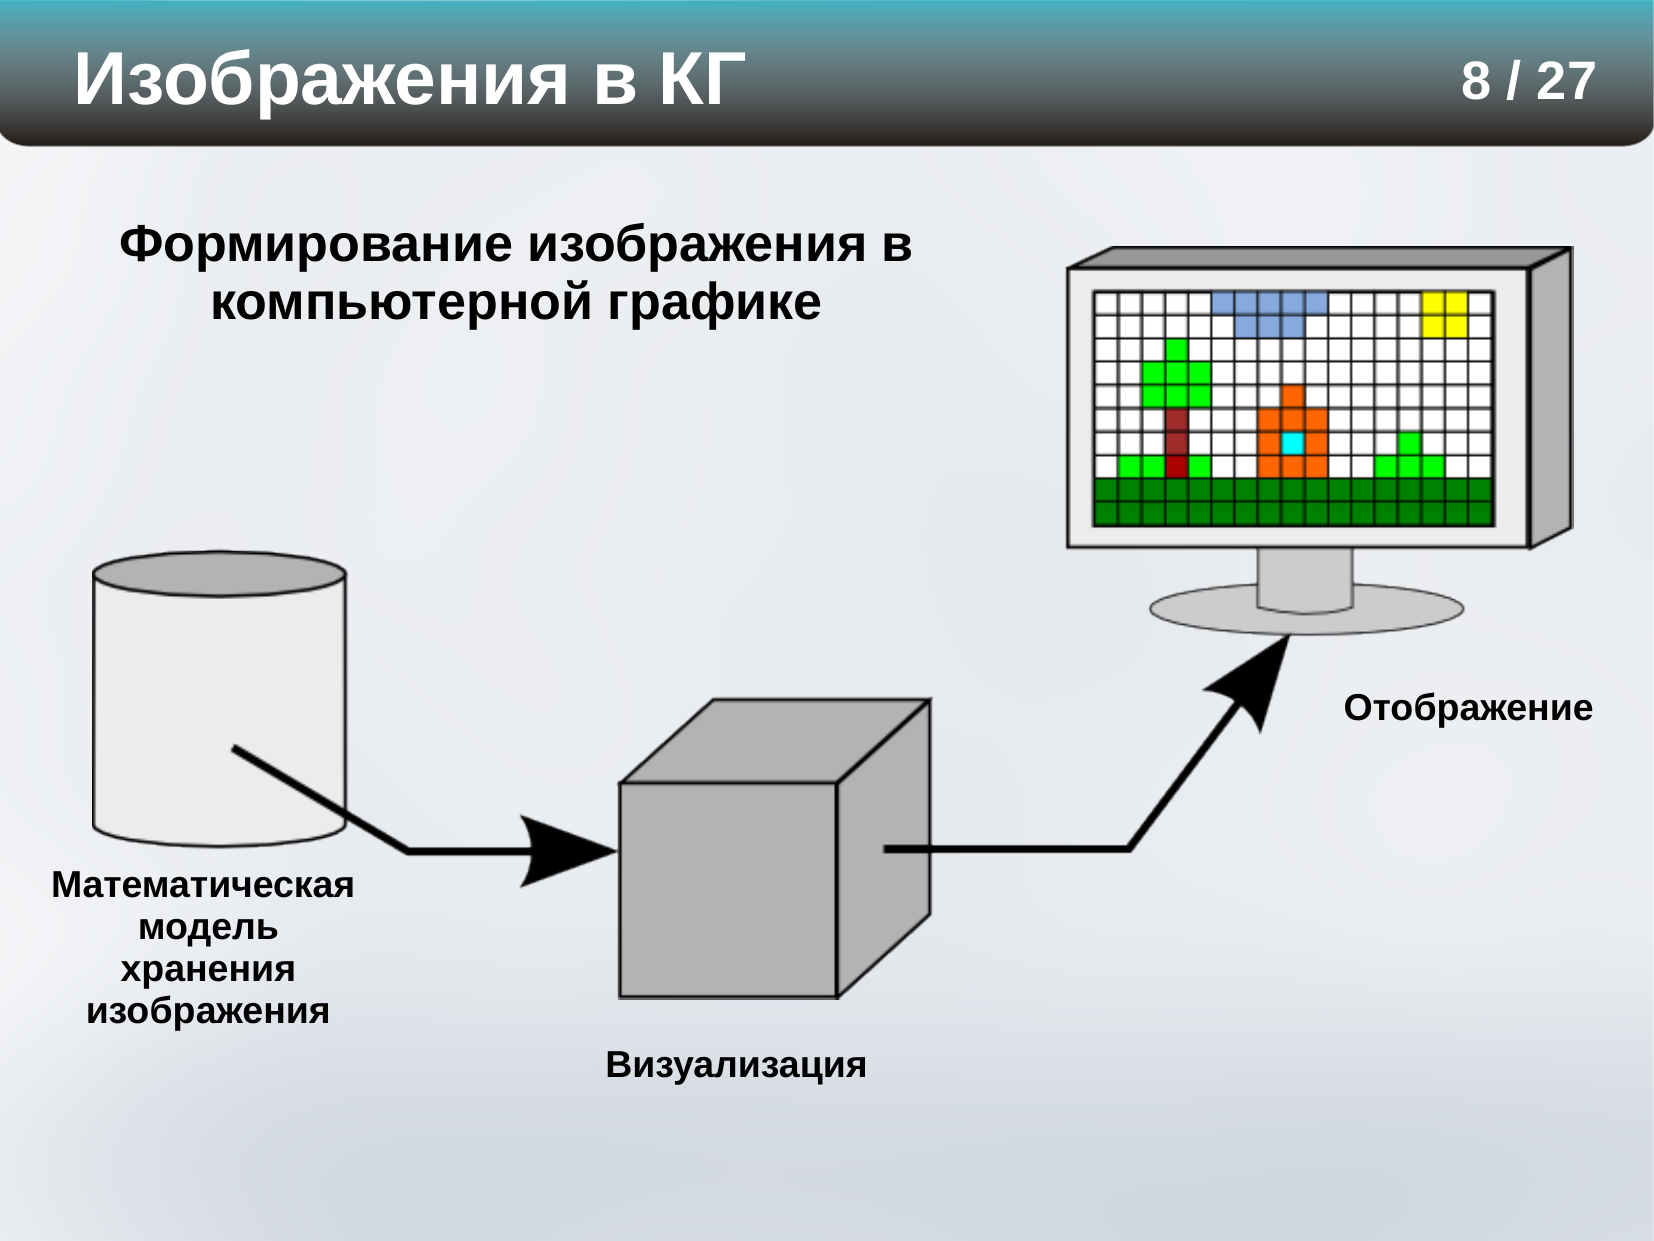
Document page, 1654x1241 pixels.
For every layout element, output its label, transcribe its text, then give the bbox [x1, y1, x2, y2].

text_box Визуализация [590, 1035, 886, 1093]
text_box <номер> / 27 [1446, 42, 1654, 179]
text_box Изображения в КГ [59, 29, 1270, 129]
text_box Математическая модель хранения изображения [31, 856, 386, 1040]
text_box Формирование изображения в компьютерной графике [88, 206, 945, 338]
picture [0, 0, 1654, 1241]
text_box Отображение [1328, 679, 1625, 736]
